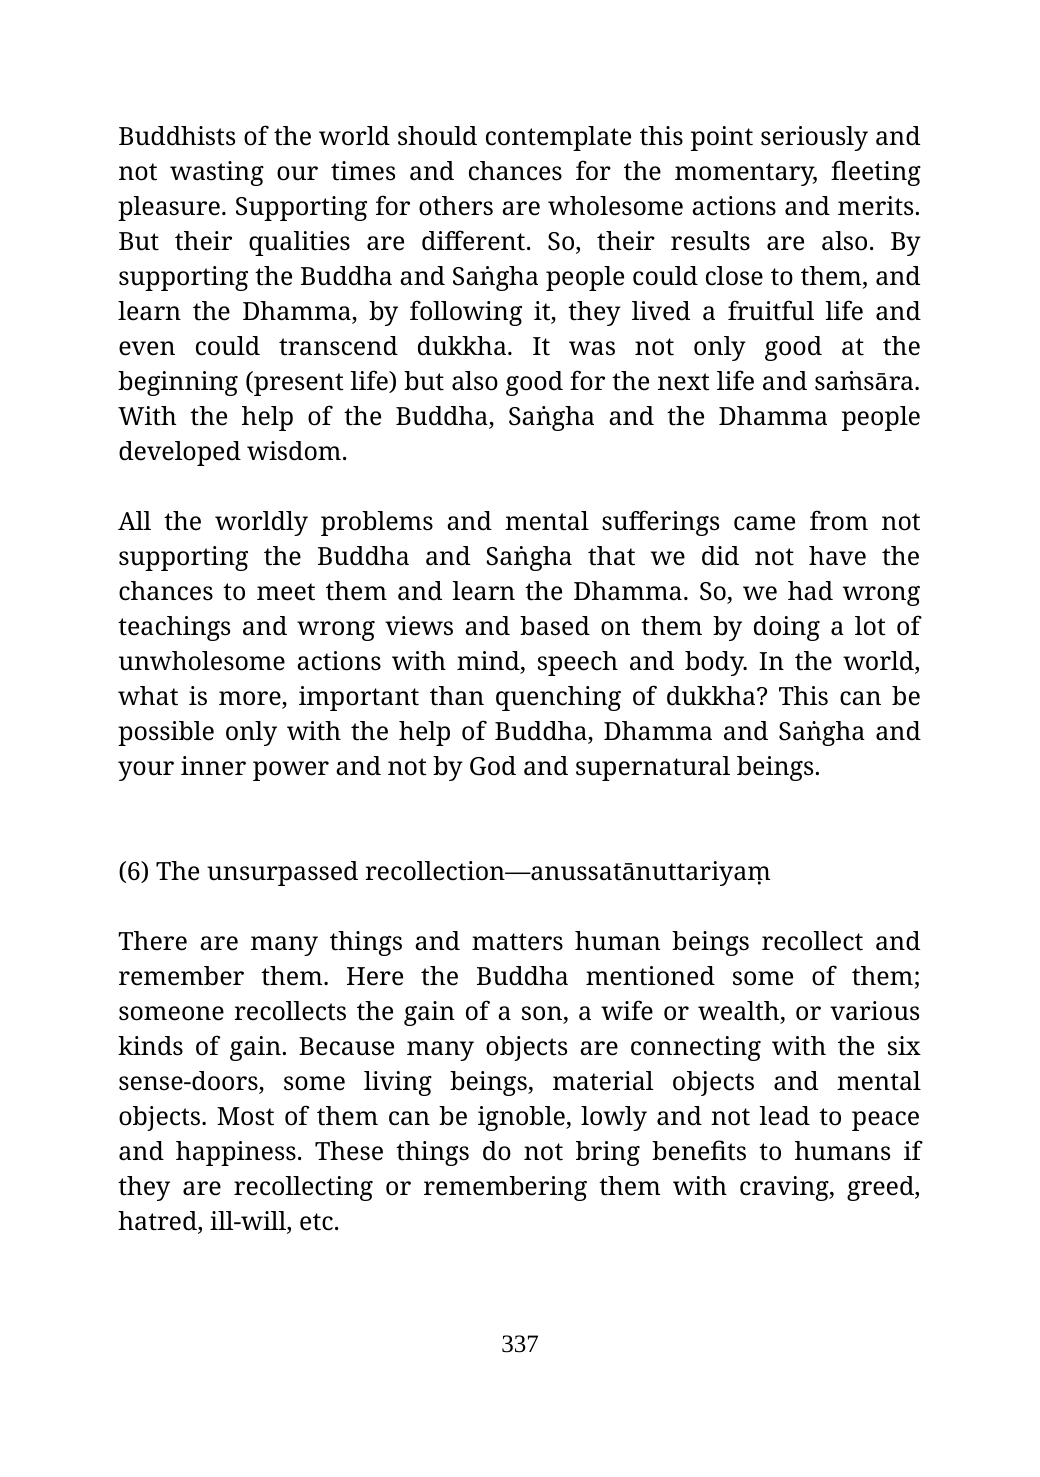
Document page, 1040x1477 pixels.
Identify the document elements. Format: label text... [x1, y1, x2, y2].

text Buddhists of the world should contemplate this point seriously and not wasting our times and chances for the momentary, fleeting pleasure. Supporting for others are wholesome actions and merits. But their qualities are different. So, their results are also. By supporting the Buddha and Saṅgha people could close to them, and learn the Dhamma, by following it, they lived a fruitful life and even could transcend dukkha. It was not only good at the beginning (present life) but also good for the next life and saṁsāra. With the help of the Buddha, Saṅgha and the Dhamma people developed wisdom. All the worldly problems and mental sufferings came from not supporting the Buddha and Saṅgha that we did not have the chances to meet them and learn the Dhamma. So, we had wrong teachings and wrong views and based on them by doing a lot of unwholesome actions with mind, speech and body. In the world, what is more, important than quenching of dukkha? This can be possible only with the help of Buddha, Dhamma and Saṅgha and your inner power and not by God and supernatural beings. (6) The unsurpassed recollection—anussatānuttariyaṃ There are many things and matters human beings recollect and remember them. Here the Buddha mentioned some of them; someone recollects the gain of a son, a wife or wealth, or various kinds of gain. Because many objects are connecting with the six sense-doors, some living beings, material objects and mental objects. Most of them can be ignoble, lowly and not lead to peace and happiness. These things do not bring benefits to humans if they are recollecting or remembering them with craving, greed, hatred, ill-will, etc. [118, 118, 922, 1273]
